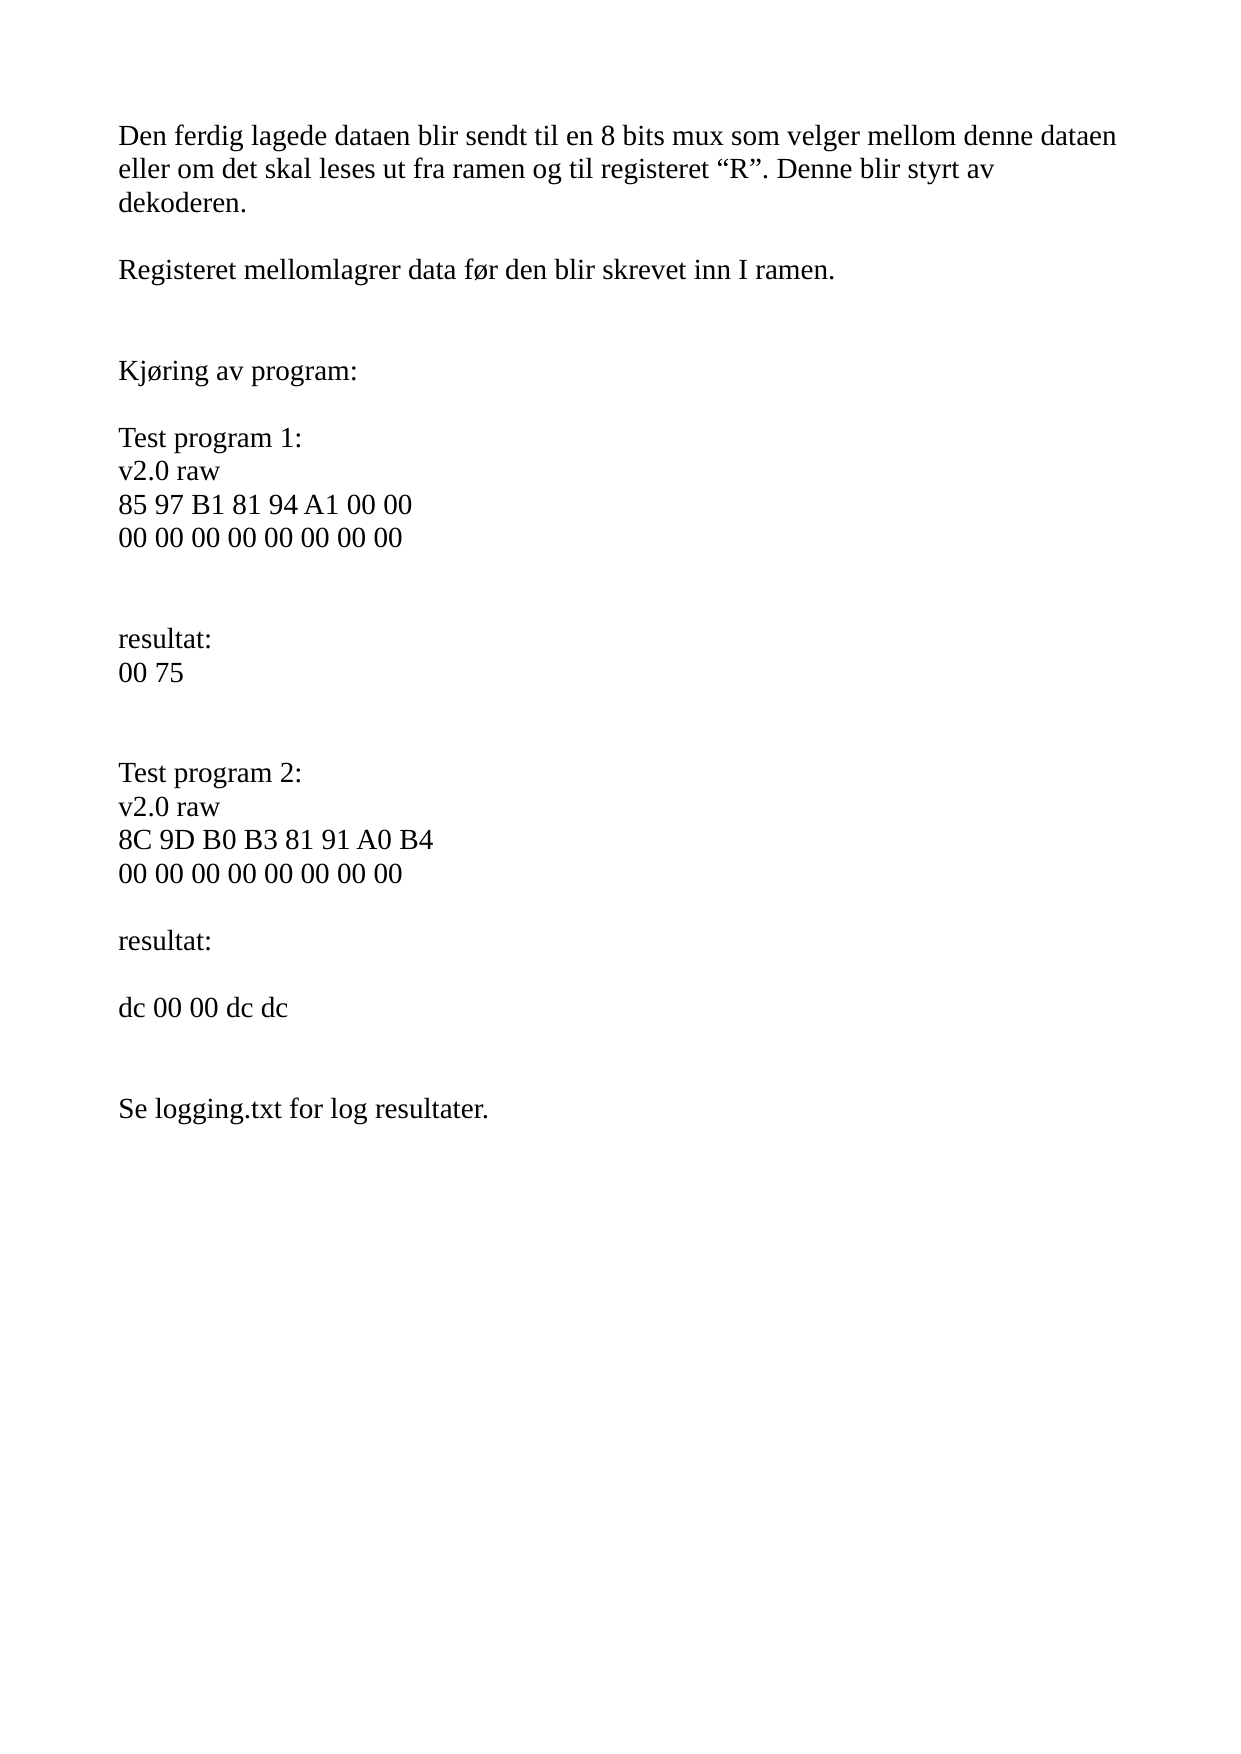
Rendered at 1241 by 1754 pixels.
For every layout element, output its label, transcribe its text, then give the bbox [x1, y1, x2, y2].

text Se logging.txt for log resultater. [118, 1091, 1122, 1124]
text 85 97 B1 81 94 A1 00 00 [118, 487, 1122, 521]
text v2.0 raw [118, 789, 1122, 822]
text 00 00 00 00 00 00 00 00 [118, 521, 1122, 554]
text 8C 9D B0 B3 81 91 A0 B4 [118, 822, 1122, 856]
text Kjøring av program: [118, 353, 1122, 386]
text Den ferdig lagede dataen blir sendt til en 8 bits mux som velger mellom denne dataen eller om det skal leses ut fra ramen og til registeret “R”. Denne blir styrt av dekoderen. [118, 118, 1122, 219]
text Registeret mellomlagrer data før den blir skrevet inn I ramen. [118, 252, 1122, 286]
text v2.0 raw [118, 453, 1122, 487]
text dc 00 00 dc dc [118, 990, 1122, 1024]
text resultat: [118, 621, 1122, 655]
text Test program 1: [118, 420, 1122, 453]
text 00 00 00 00 00 00 00 00 [118, 856, 1122, 889]
text Test program 2: [118, 755, 1122, 789]
text 00 75 [118, 655, 1122, 688]
text resultat: [118, 923, 1122, 957]
